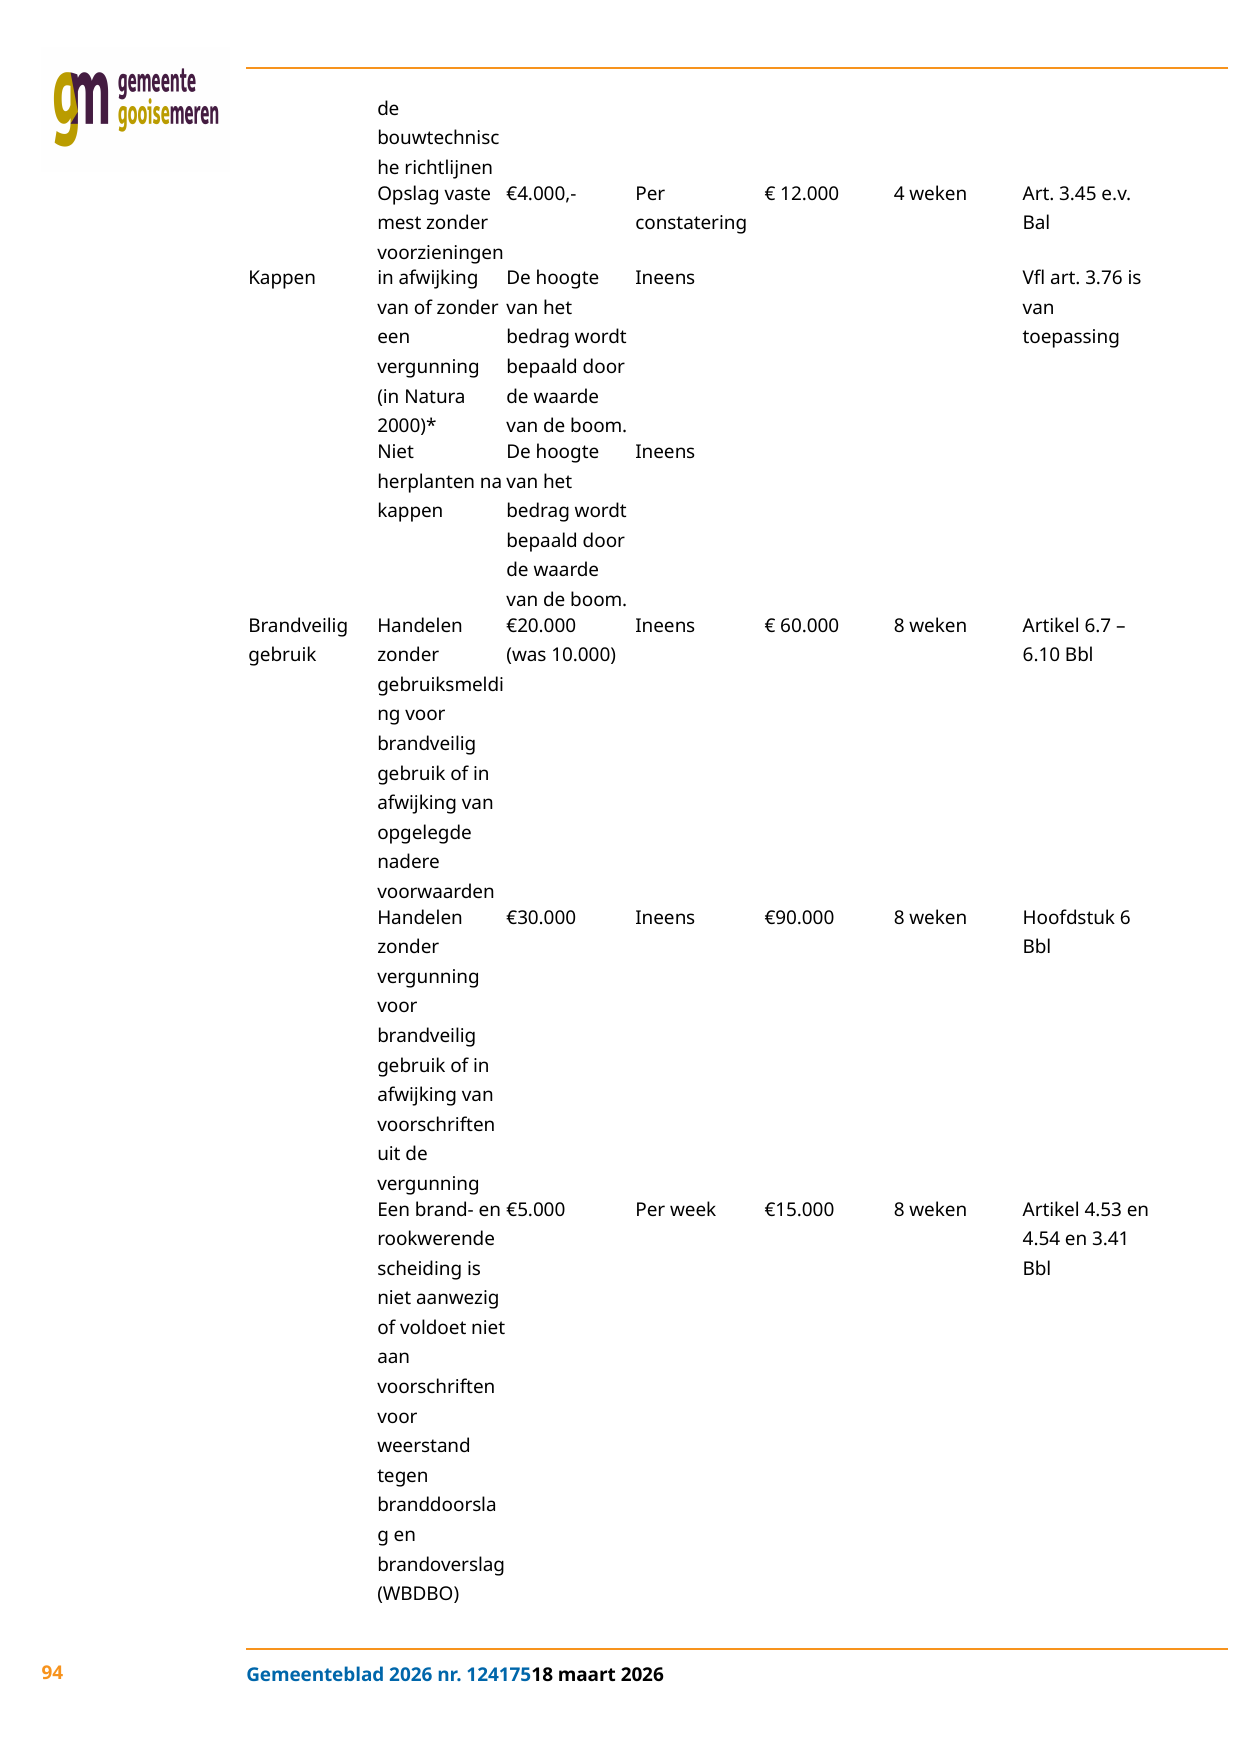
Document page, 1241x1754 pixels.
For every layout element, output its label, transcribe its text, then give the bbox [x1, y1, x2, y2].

table_cell Kappen [248, 265, 377, 438]
table_cell 8 weken [894, 612, 1022, 904]
table_cell Ineens [635, 265, 764, 438]
table_cell [764, 265, 893, 438]
table_cell in afwijking van of zonder een vergunning (in Natura 2000)* [377, 265, 506, 438]
table_cell Art. 3.45 e.v. Bal [1023, 180, 1152, 264]
table_cell [248, 438, 377, 612]
table_cell Brandveilig gebruik [248, 612, 377, 904]
table_cell [894, 95, 1022, 180]
picture [41, 47, 231, 172]
table_cell €4.000,- [506, 180, 635, 264]
table_cell Ineens [635, 904, 764, 1196]
table_cell €30.000 [506, 904, 635, 1196]
table_cell de bouwtechnische richtlijnen [377, 95, 506, 180]
table_cell Een brand- en rookwerende scheiding is niet aanwezig of voldoet niet aan voorschriften voor weerstand tegen branddoorslag en brandoverslag (WBDBO) [377, 1196, 506, 1606]
table_cell Handelen zonder vergunning voor brandveilig gebruik of in afwijking van voorschriften uit de vergunning [377, 904, 506, 1196]
table_cell 4 weken [894, 180, 1022, 264]
table_cell [248, 904, 377, 1196]
table_cell Per constatering [635, 180, 764, 264]
table_cell € 60.000 [764, 612, 893, 904]
table_cell Ineens [635, 438, 764, 612]
table_cell Hoofdstuk 6 Bbl [1023, 904, 1152, 1196]
table_cell [248, 180, 377, 264]
table_cell [1023, 438, 1152, 612]
table_cell De hoogte van het bedrag wordt bepaald door de waarde van de boom. [506, 438, 635, 612]
table_cell 8 weken [894, 1196, 1022, 1606]
table_cell 8 weken [894, 904, 1022, 1196]
table_cell [1023, 95, 1152, 180]
table_cell De hoogte van het bedrag wordt bepaald door de waarde van de boom. [506, 265, 635, 438]
table_cell [635, 95, 764, 180]
table_cell [248, 95, 377, 180]
table_cell Handelen zonder gebruiksmelding voor brandveilig gebruik of in afwijking van opgelegde nadere voorwaarden [377, 612, 506, 904]
table_cell [894, 265, 1022, 438]
table_cell Artikel 4.53 en 4.54 en 3.41 Bbl [1023, 1196, 1152, 1606]
table_cell [894, 438, 1022, 612]
table_cell Niet herplanten na kappen [377, 438, 506, 612]
table_cell [248, 1196, 377, 1606]
table_cell Opslag vaste mest zonder voorzieningen [377, 180, 506, 264]
table_cell Per week [635, 1196, 764, 1606]
table_cell €20.000 (was 10.000) [506, 612, 635, 904]
table_cell € 12.000 [764, 180, 893, 264]
table_cell Artikel 6.7 – 6.10 Bbl [1023, 612, 1152, 904]
table_cell [506, 95, 635, 180]
table_cell [764, 438, 893, 612]
table_cell Vfl art. 3.76 is van toepassing [1023, 265, 1152, 438]
table_cell €5.000 [506, 1196, 635, 1606]
table_cell €90.000 [764, 904, 893, 1196]
table_cell [764, 95, 893, 180]
table_cell Ineens [635, 612, 764, 904]
table_cell €15.000 [764, 1196, 893, 1606]
